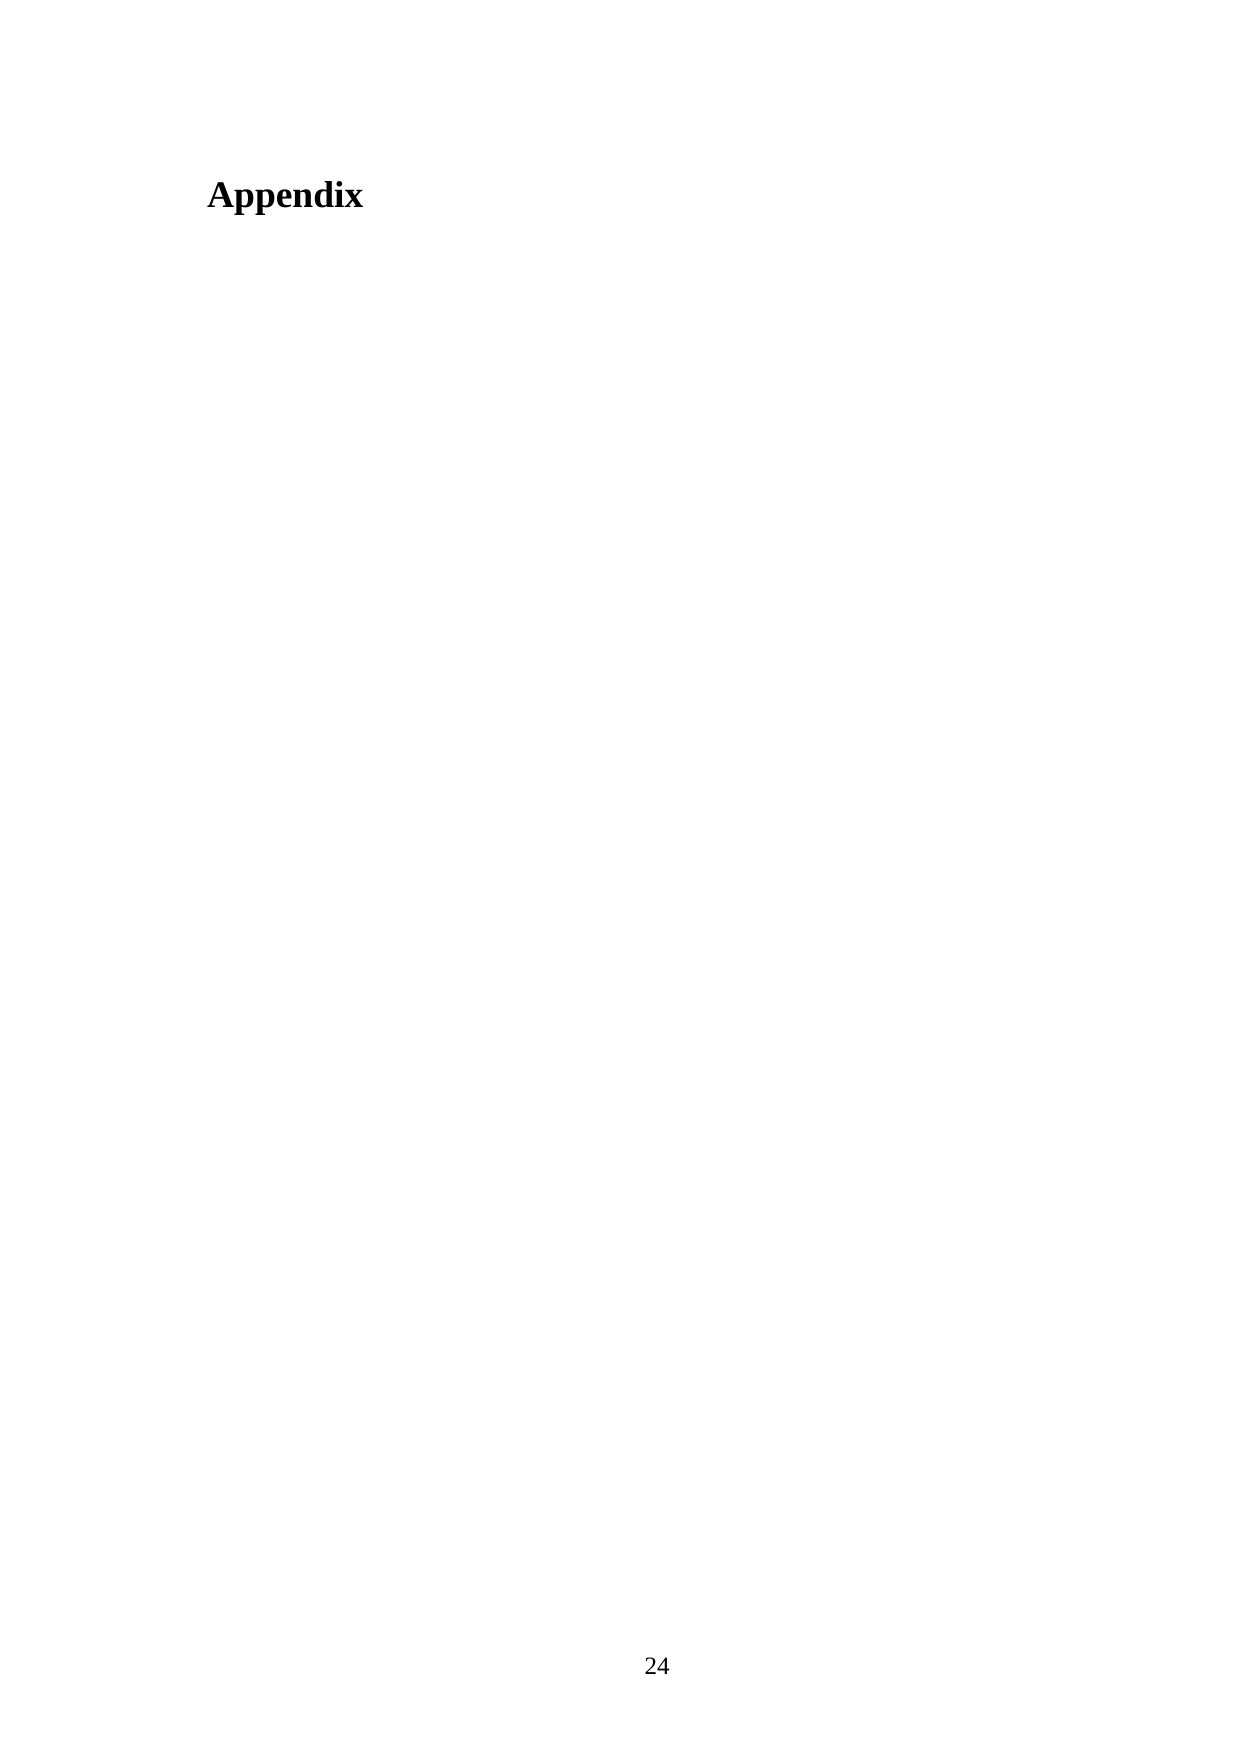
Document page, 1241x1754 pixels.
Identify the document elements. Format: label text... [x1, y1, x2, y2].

text Appendix [207, 173, 1092, 216]
